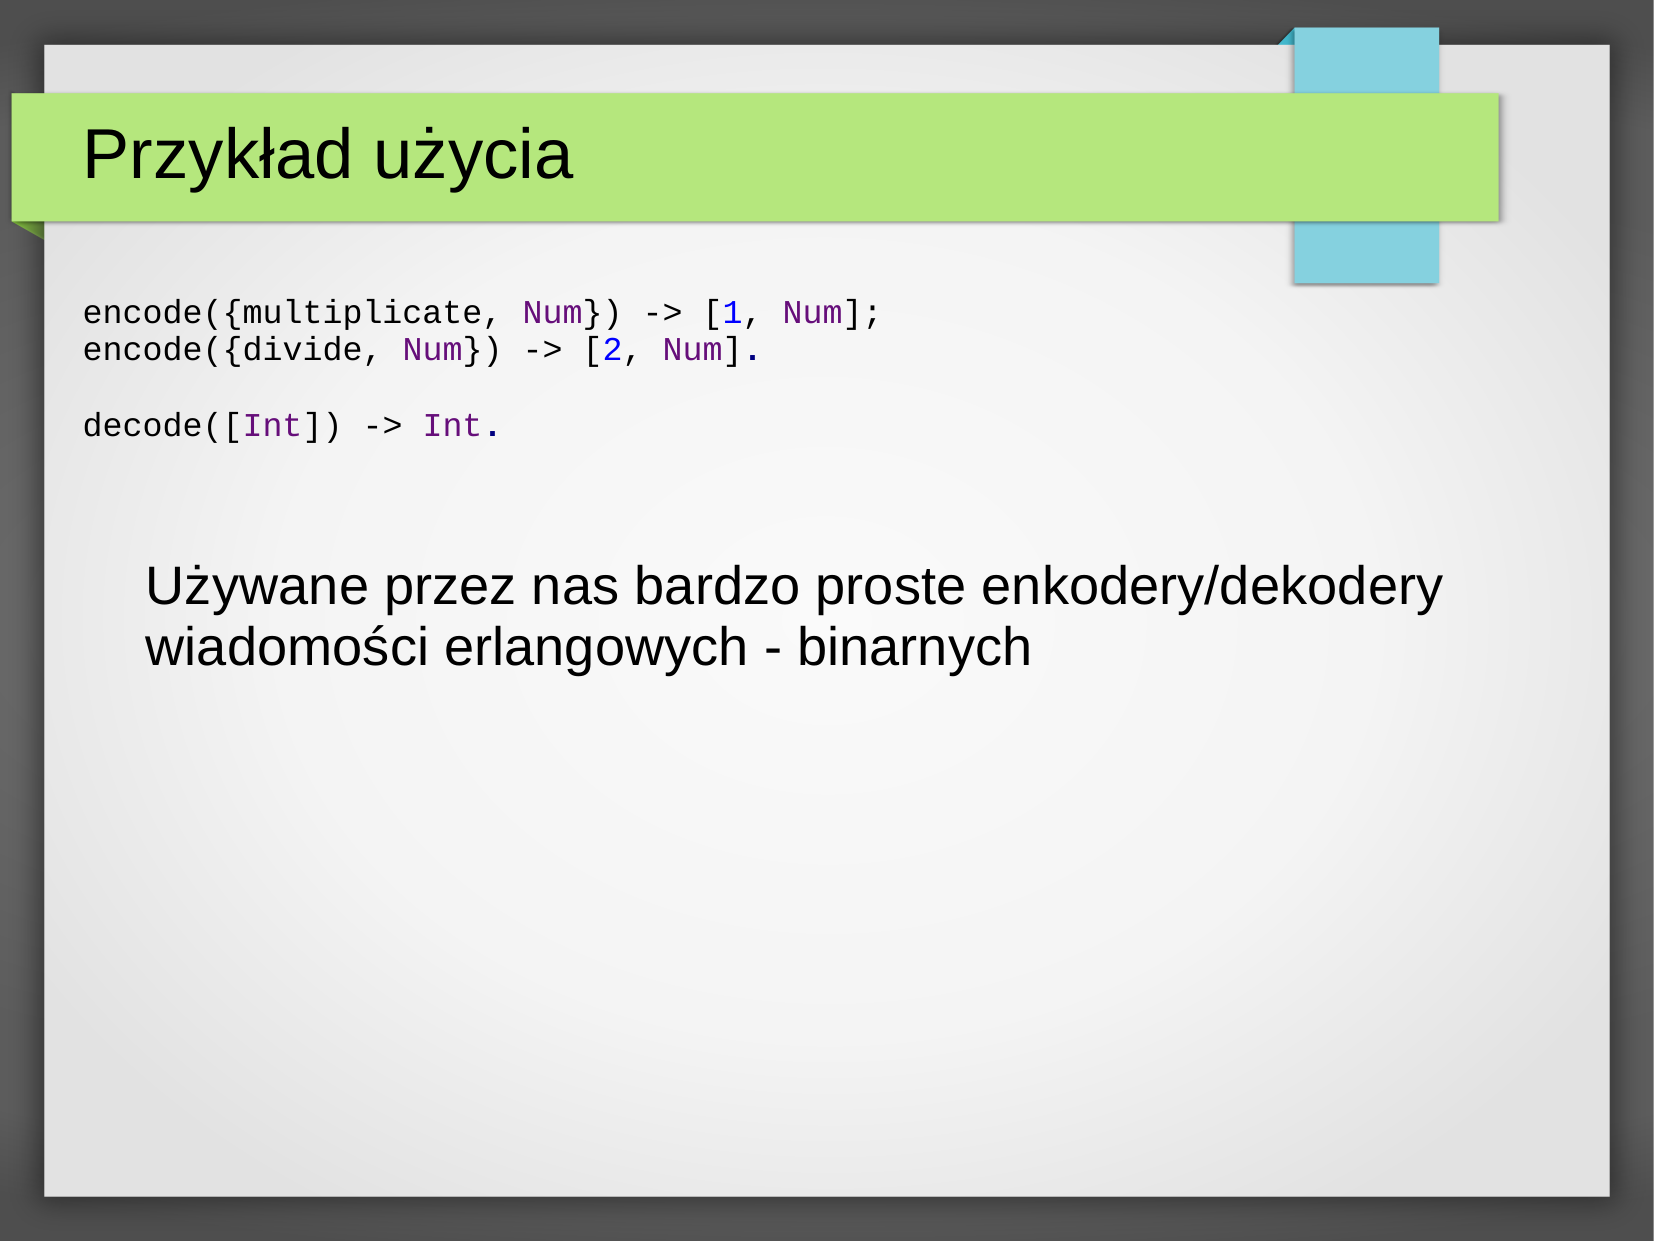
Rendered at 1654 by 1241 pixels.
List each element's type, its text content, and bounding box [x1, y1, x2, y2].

list encode({multiplicate, Num}) -> [1, Num]; encode({divide, Num}) -> [2, Num]. decode([Int]) -> Int. [82, 295, 1571, 1015]
title Przykład użycia [82, 94, 1264, 213]
list Używane przez nas bardzo proste enkodery/dekodery wiadomości erlangowych - binarnych [75, 555, 1531, 976]
picture [0, 0, 1654, 1241]
